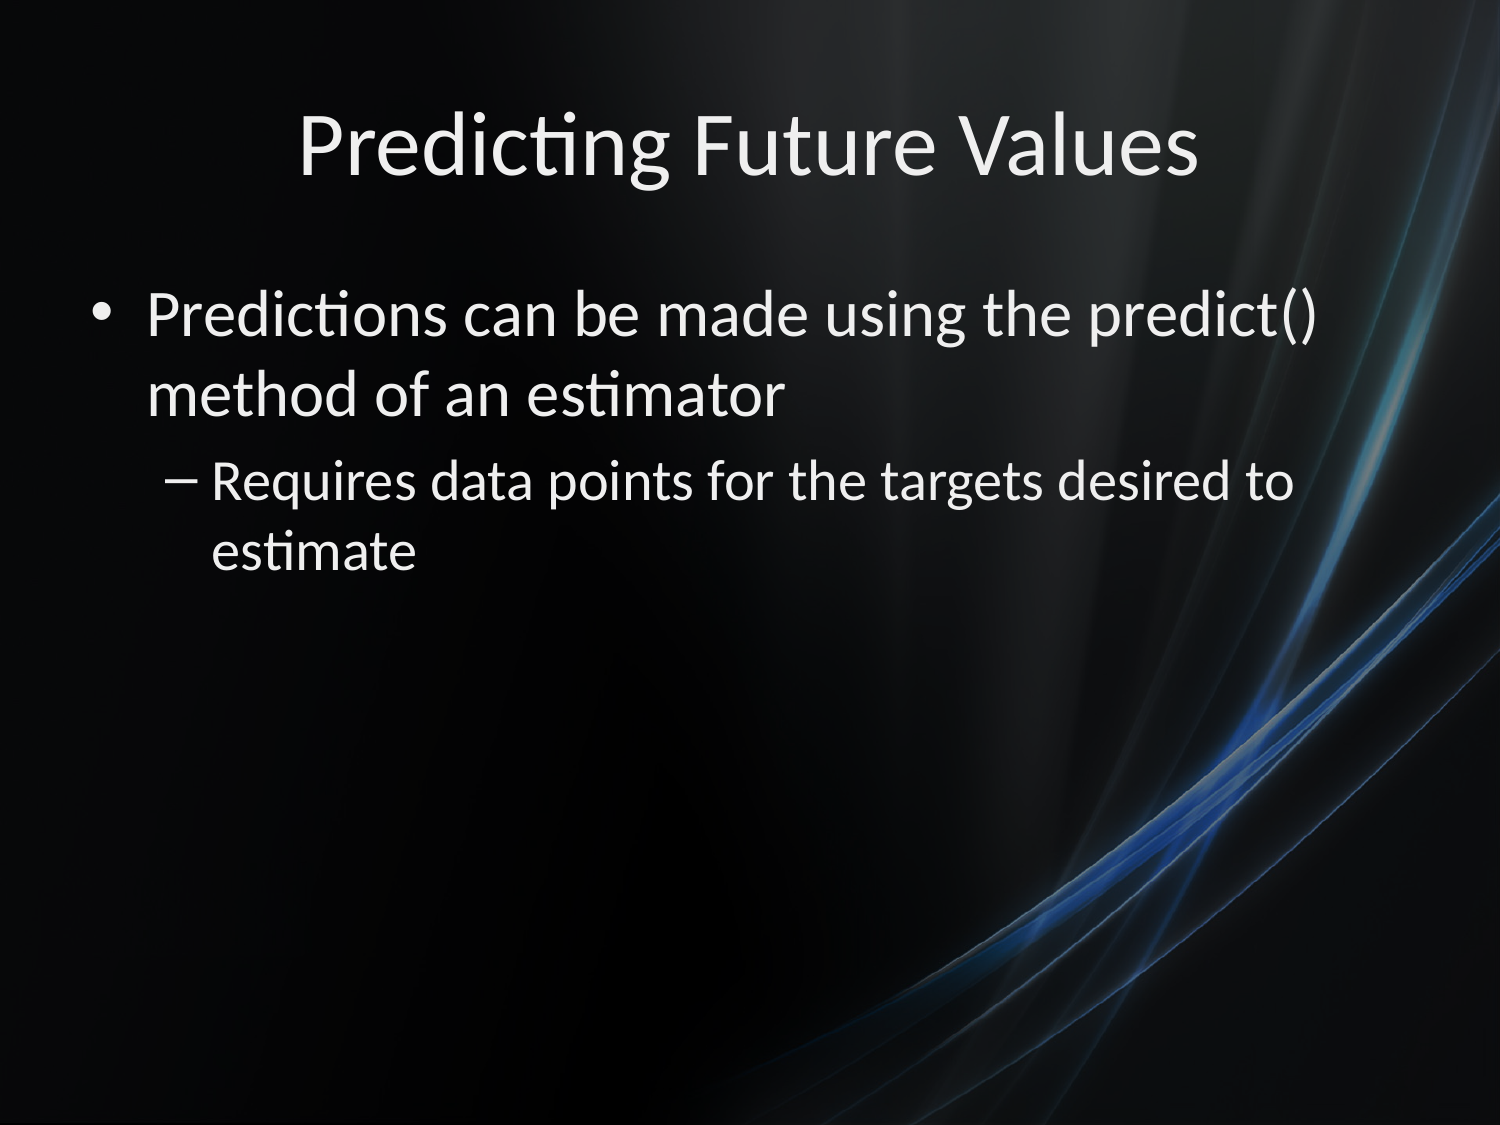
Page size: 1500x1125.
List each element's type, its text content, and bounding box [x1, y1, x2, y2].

title Predicting Future Values [75, 45, 1425, 233]
picture [0, 0, 1500, 1125]
list Predictions can be made using the predict() method of an estimator Requires data points for the targets desired to estimate [75, 262, 1425, 1005]
